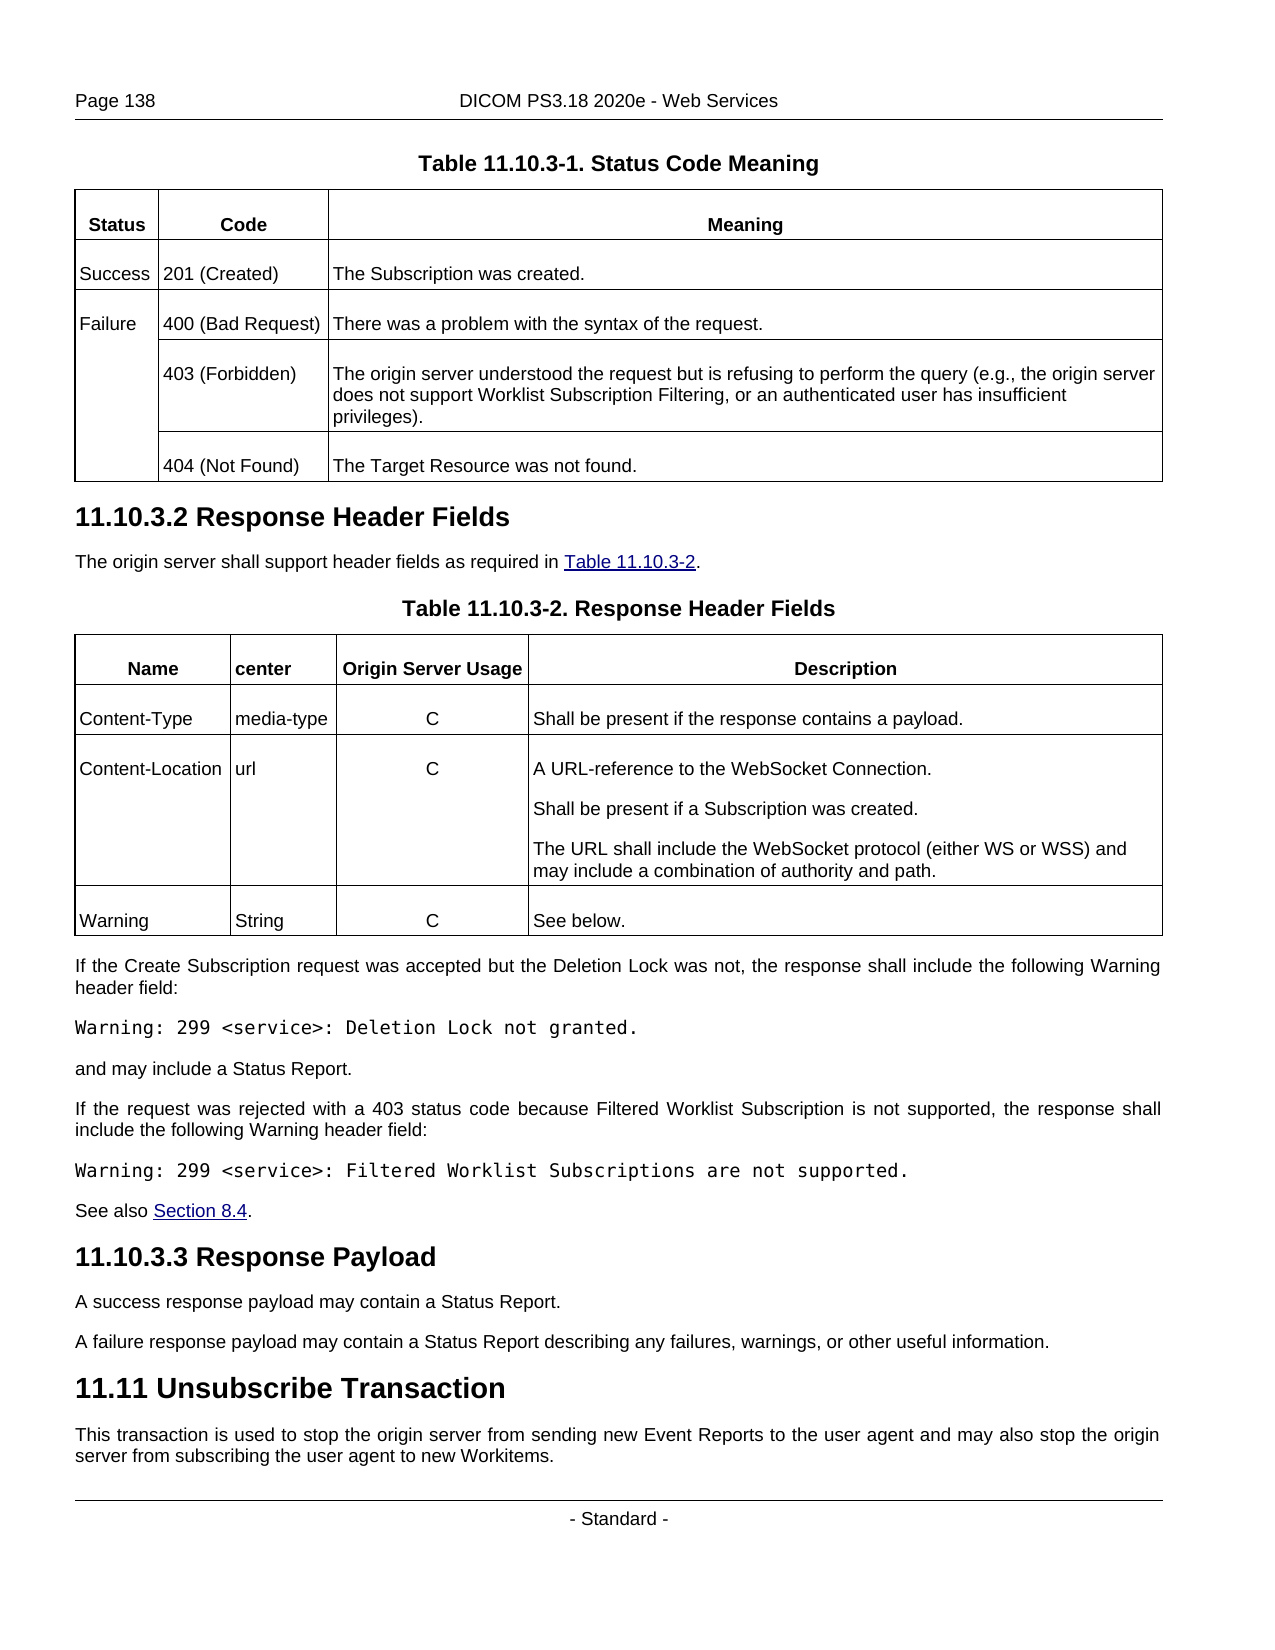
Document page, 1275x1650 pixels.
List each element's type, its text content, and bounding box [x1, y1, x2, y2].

table_cell 201 (Created) [159, 240, 328, 289]
table_cell C [337, 735, 528, 885]
table_cell There was a problem with the syntax of the request. [329, 290, 1162, 338]
table_cell The Target Resource was not found. [329, 432, 1162, 481]
text Table 11.10.3-1. Status Code Meaning [75, 150, 1162, 176]
text and may include a Status Report. [75, 1057, 1162, 1079]
table_cell A URL-reference to the WebSocket Connection. Shall be present if a Subscription was created. The URL shall include the WebSocket protocol (either WS or WSS) and may include a combination of authority and path. [529, 735, 1162, 885]
table_header Code [159, 190, 328, 239]
table_cell Warning [76, 886, 230, 935]
text Warning: 299 <service>: Deletion Lock not granted. [75, 1017, 1162, 1039]
table_cell The Subscription was created. [329, 240, 1162, 289]
table_header Name [76, 635, 230, 684]
table_cell Shall be present if the response contains a payload. [529, 685, 1162, 733]
table_cell 400 (Bad Request) [159, 290, 328, 338]
table_cell Failure [76, 290, 158, 481]
text 11.11 Unsubscribe Transaction [75, 1371, 1162, 1405]
text A failure response payload may contain a Status Report describing any failures, warnings, or other useful information. [75, 1331, 1162, 1352]
table_cell 404 (Not Found) [159, 432, 328, 481]
text The origin server shall support header fields as required in Table 11.10.3-2. [75, 551, 1162, 572]
text See also Section 8.4. [75, 1200, 1162, 1222]
text If the Create Subscription request was accepted but the Deletion Lock was not, the response shall include the following Warning header field: [75, 955, 1162, 998]
text Table 11.10.3-2. Response Header Fields [75, 595, 1162, 621]
text 11.10.3.3 Response Payload [75, 1241, 1162, 1272]
table_header center [231, 635, 336, 684]
table_cell String [231, 886, 336, 935]
table_cell media-type [231, 685, 336, 733]
text This transaction is used to stop the origin server from sending new Event Reports to the user agent and may also stop the origin server from subscribing the user agent to new Workitems. [75, 1423, 1162, 1467]
table_header Description [529, 635, 1162, 684]
table_header Meaning [329, 190, 1162, 239]
table_cell The origin server understood the request but is refusing to perform the query (e.g., the origin server does not support Worklist Subscription Filtering, or an authenticated user has insufficient privileges). [329, 340, 1162, 431]
table_cell url [231, 735, 336, 885]
table_cell See below. [529, 886, 1162, 935]
table_header Status [76, 190, 158, 239]
table_cell Content-Type [76, 685, 230, 733]
table_header Origin Server Usage [337, 635, 528, 684]
table_cell C [337, 886, 528, 935]
table_cell 403 (Forbidden) [159, 340, 328, 431]
text 11.10.3.2 Response Header Fields [75, 501, 1162, 532]
table_cell C [337, 685, 528, 733]
text A success response payload may contain a Status Report. [75, 1291, 1162, 1312]
table_cell Content-Location [76, 735, 230, 885]
table_cell Success [76, 240, 158, 289]
text Warning: 299 <service>: Filtered Worklist Subscriptions are not supported. [75, 1159, 1162, 1181]
text If the request was rejected with a 403 status code because Filtered Worklist Subscription is not supported, the response shall include the following Warning header field: [75, 1098, 1162, 1141]
